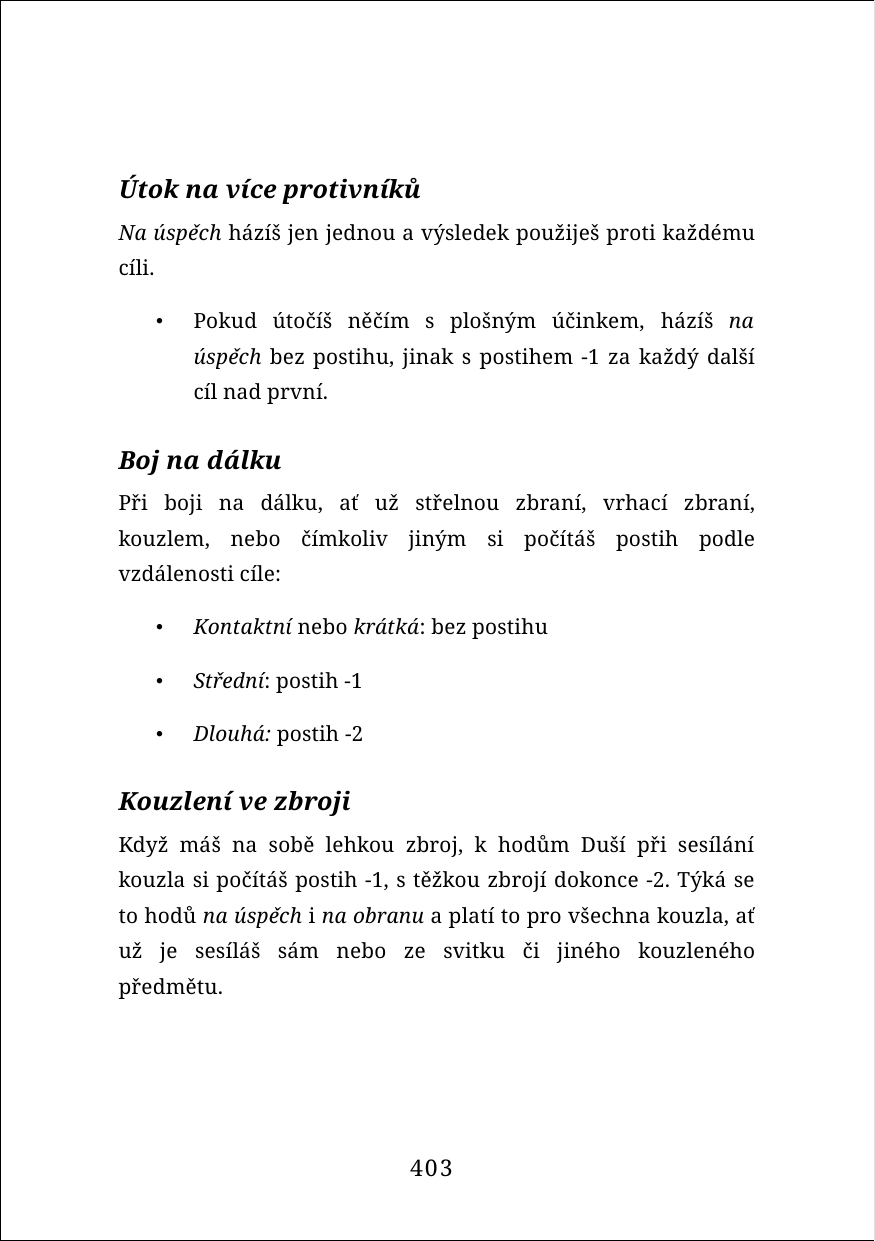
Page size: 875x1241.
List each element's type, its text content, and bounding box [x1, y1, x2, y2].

text Když máš na sobě lehkou zbroj, k hodům Duší při sesílání kouzla si počítáš postih -1, s těžkou zbrojí dokonce -2. Týká se to hodů na úspěch i na obranu a platí to pro všechna kouzla, ať už je sesíláš sám nebo ze svitku či jiného kouzleného předmětu. [118, 830, 756, 1000]
subtitle Kouzlení ve zbroji [118, 784, 756, 818]
list Střední: postih -1 [156, 666, 756, 694]
subtitle Útok na více protivníků [118, 172, 756, 206]
list Kontaktní nebo krátká: bez postihu [156, 612, 756, 641]
subtitle Boj na dálku [118, 442, 756, 476]
list Pokud útočíš něčím s plošným účinkem, házíš na úspěch bez postihu, jinak s postihem -1 za každý další cíl nad první. [156, 306, 756, 406]
text Na úspěch házíš jen jednou a výsledek použiješ proti každému cíli. [118, 218, 756, 282]
list Dlouhá: postih -2 [156, 719, 756, 747]
text Při boji na dálku, ať už střelnou zbraní, vrhací zbraní, kouzlem, nebo čímkoliv jiným si počítáš postih podle vzdálenosti cíle: [118, 488, 756, 588]
